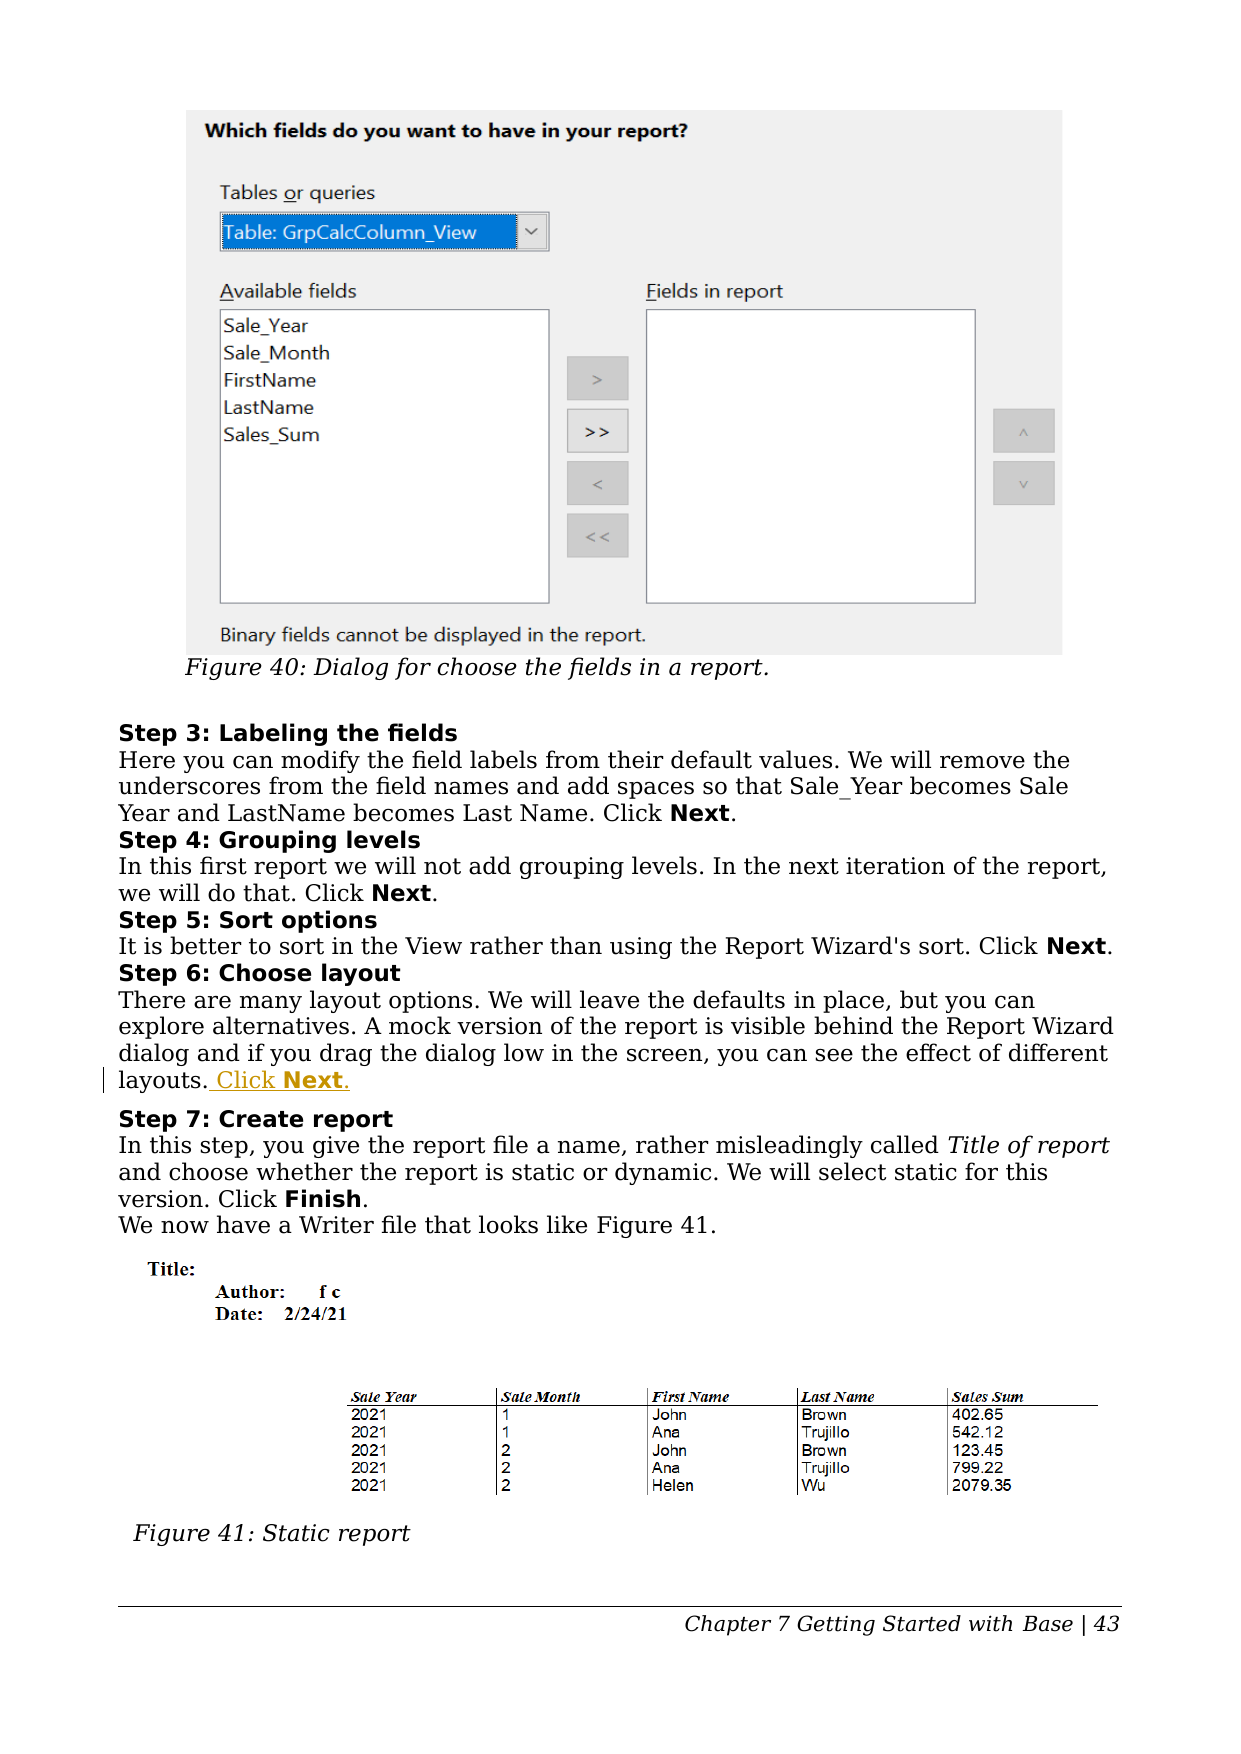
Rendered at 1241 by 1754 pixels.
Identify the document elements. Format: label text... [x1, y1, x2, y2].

text Here you can modify the field labels from their default values. We will remove the underscores from the field names and add spaces so that Sale_Year becomes Sale Year and LastName becomes Last Name. Click Next. [118, 747, 1122, 827]
picture [134, 1251, 1106, 1521]
text We now have a Writer file that looks like Figure 41. [118, 1213, 1122, 1239]
text Figure 41: Static report [133, 1521, 1107, 1547]
picture [186, 110, 1063, 655]
text Step 3: Labeling the fields [118, 720, 1122, 747]
text Step 4: Grouping levels [118, 827, 1122, 853]
text In this first report we will not add grouping levels. In the next iteration of the report, we will do that. Click Next. [118, 853, 1122, 907]
text In this step, you give the report file a name, rather misleadingly called Title of report and choose whether the report is static or dynamic. We will select static for this version. Click Finish. [118, 1133, 1122, 1213]
text There are many layout options. We will leave the defaults in place, but you can explore alternatives. A mock version of the report is visible behind the Report Wizard dialog and if you drag the dialog low in the screen, you can see the effect of different layouts. Click Next. [118, 987, 1122, 1093]
text It is better to sort in the View rather than using the Report Wizard's sort. Click Next. [118, 933, 1122, 960]
text Step 7: Create report [118, 1106, 1122, 1133]
text Step 6: Choose layout [118, 960, 1122, 987]
text Step 5: Sort options [118, 907, 1122, 933]
text Figure 40: Dialog for choose the fields in a report. [185, 655, 1063, 681]
